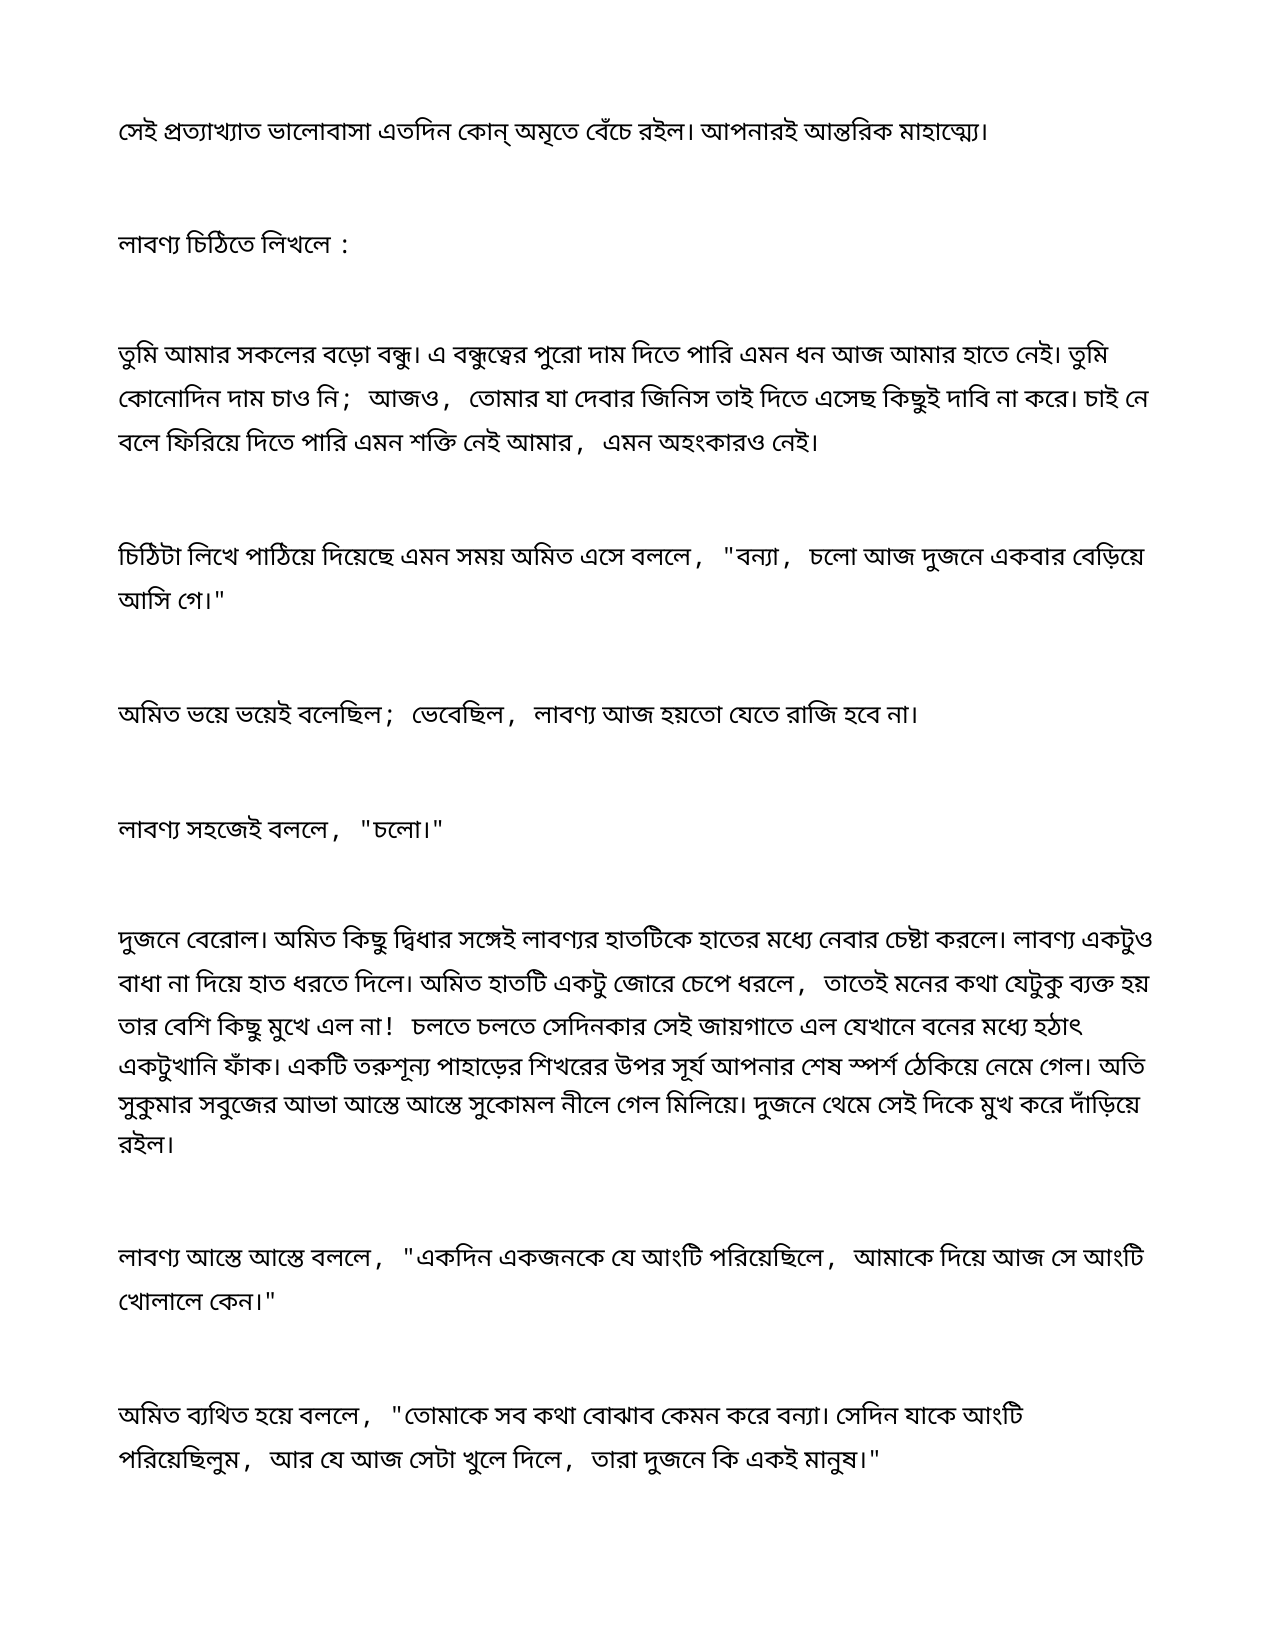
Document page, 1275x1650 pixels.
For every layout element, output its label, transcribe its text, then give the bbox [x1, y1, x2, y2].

text লাবণ্য চিঠিতে লিখলে : [118, 227, 1157, 264]
text লাবণ্য সহজেই বললে, "চলো।" [118, 812, 1157, 848]
text লাবণ্য আস্তে আস্তে বললে, "একদিন একজনকে যে আংটি পরিয়েছিলে, আমাকে দিয়ে আজ সে আংটি খোলালে কেন।" [118, 1240, 1157, 1320]
text অমিত ভয়ে ভয়েই বলেছিল; ভেবেছিল, লাবণ্য আজ হয়তো যেতে রাজি হবে না। [118, 697, 1157, 734]
text চিঠিটা লিখে পাঠিয়ে দিয়েছে এমন সময় অমিত এসে বললে, "বন্যা, চলো আজ দুজনে একবার বেড়িয়ে আসি গে।" [118, 539, 1157, 620]
text অমিত ব্যথিত হয়ে বললে, "তোমাকে সব কথা বোঝাব কেমন করে বন্যা। সেদিন যাকে আংটি পরিয়েছিলুম, আর যে আজ সেটা খুলে দিলে, তারা দুজনে কি একই মানুষ।" [118, 1398, 1157, 1478]
text দুজনে বেরোল। অমিত কিছু দ্বিধার সঙ্গেই লাবণ্যর হাতটিকে হাতের মধ্যে নেবার চেষ্টা করলে। লাবণ্য একটুও বাধা না দিয়ে হাত ধরতে দিলে। অমিত হাতটি একটু জোরে চেপে ধরলে, তাতেই মনের কথা যেটুকু ব্যক্ত হয় তার বেশি কিছু মুখে এল না! চলতে চলতে সেদিনকার সেই জায়গাতে এল যেখানে বনের মধ্যে হঠাৎ একটুখানি ফাঁক। একটি তরুশূন্য পাহাড়ের শিখরের উপর সূর্য আপনার শেষ স্পর্শ ঠেকিয়ে নেমে গেল। অতি সুকুমার সবুজের আভা আস্তে আস্তে সুকোমল নীলে গেল মিলিয়ে। দুজনে থেমে সেই দিকে মুখ করে দাঁড়িয়ে রইল। [118, 926, 1157, 1163]
text সেই প্রত্যাখ্যাত ভালোবাসা এতদিন কোন্‌ অমৃতে বেঁচে রইল। আপনারই আন্তরিক মাহাত্ম্যে। [118, 118, 1157, 151]
text তুমি আমার সকলের বড়ো বন্ধু। এ বন্ধুত্বের পুরো দাম দিতে পারি এমন ধন আজ আমার হাতে নেই। তুমি কোনোদিন দাম চাও নি; আজও, তোমার যা দেবার জিনিস তাই দিতে এসেছ কিছুই দাবি না করে। চাই নে বলে ফিরিয়ে দিতে পারি এমন শক্তি নেই আমার, এমন অহংকারও নেই। [118, 342, 1157, 462]
